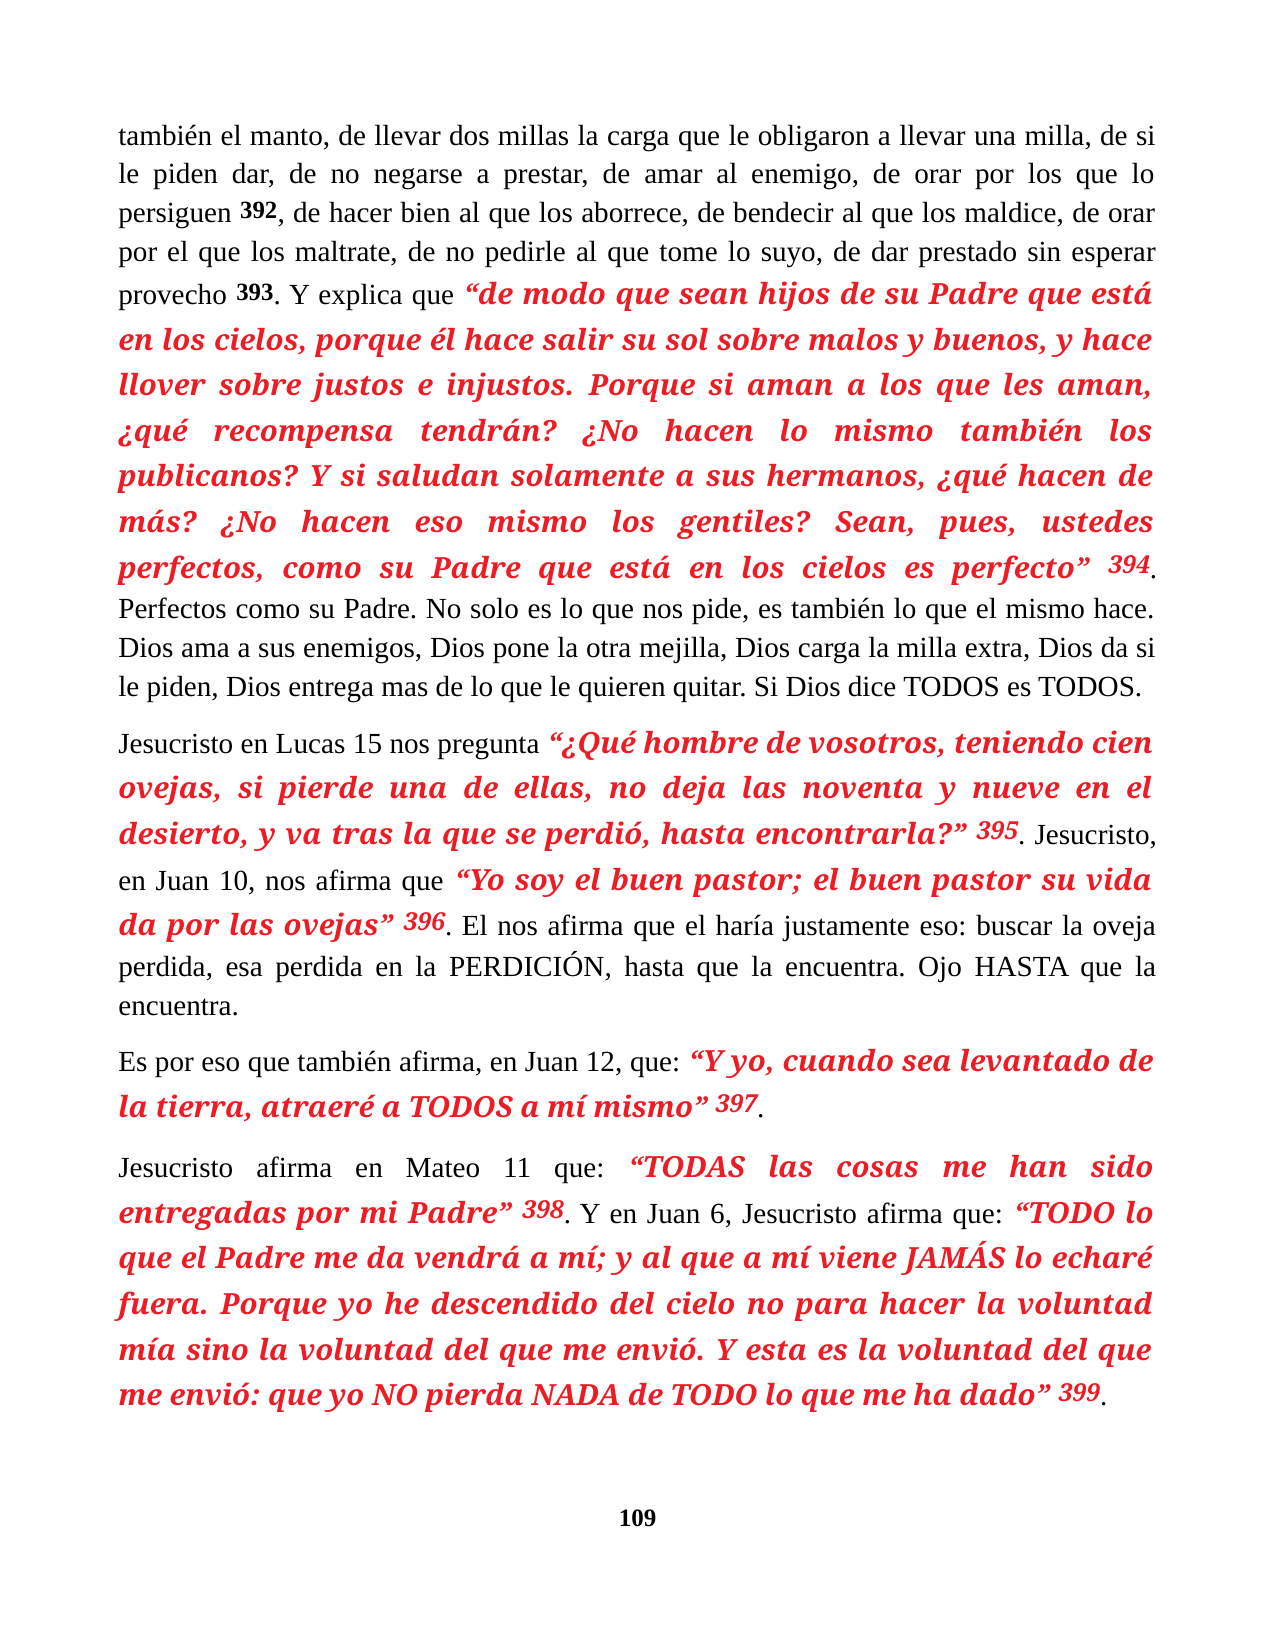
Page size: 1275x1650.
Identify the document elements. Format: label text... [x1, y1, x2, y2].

text Jesucristo afirma en Mateo 11 que: “TODAS las cosas me han sido entregadas por mi Padre” . Y en Juan 6, Jesucristo afirma que: “TODO lo que el Padre me da vendrá a mí; y al que a mí viene JAMÁS lo echaré fuera. Porque yo he descendido del cielo no para hacer la voluntad mía sino la voluntad del que me envió. Y esta es la voluntad del que me envió: que yo NO pierda NADA de TODO lo que me ha dado” . [118, 1147, 1157, 1414]
text Jesucristo en Lucas 15 nos pregunta “¿Qué hombre de vosotros, teniendo cien ovejas, si pierde una de ellas, no deja las noventa y nueve en el desierto, y va tras la que se perdió, hasta encontrarla?” . Jesucristo, en Juan 10, nos afirma que “Yo soy el buen pastor; el buen pastor su vida da por las ovejas” . El nos afirma que el haría justamente eso: buscar la oveja perdida, esa perdida en la PERDICIÓN, hasta que la encuentra. Ojo HASTA que la encuentra. [118, 722, 1157, 1021]
text Es por eso que también afirma, en Juan 12, que: “Y yo, cuando sea levantado de la tierra, atraeré a TODOS a mí mismo” . [118, 1041, 1157, 1126]
text también el manto, de llevar dos millas la carga que le obligaron a llevar una milla, de si le piden dar, de no negarse a prestar, de amar al enemigo, de orar por los que lo persiguen , de hacer bien al que los aborrece, de bendecir al que los maldice, de orar por el que los maltrate, de no pedirle al que tome lo suyo, de dar prestado sin esperar provecho . Y explica que “de modo que sean hijos de su Padre que está en los cielos, porque él hace salir su sol sobre malos y buenos, y hace llover sobre justos e injustos. Porque si aman a los que les aman, ¿qué recompensa tendrán? ¿No hacen lo mismo también los publicanos? Y si saludan solamente a sus hermanos, ¿qué hacen de más? ¿No hacen eso mismo los gentiles? Sean, pues, ustedes perfectos, como su Padre que está en los cielos es perfecto” . Perfectos como su Padre. No solo es lo que nos pide, es también lo que el mismo hace. Dios ama a sus enemigos, Dios pone la otra mejilla, Dios carga la milla extra, Dios da si le piden, Dios entrega mas de lo que le quieren quitar. Si Dios dice TODOS es TODOS. [118, 118, 1157, 702]
